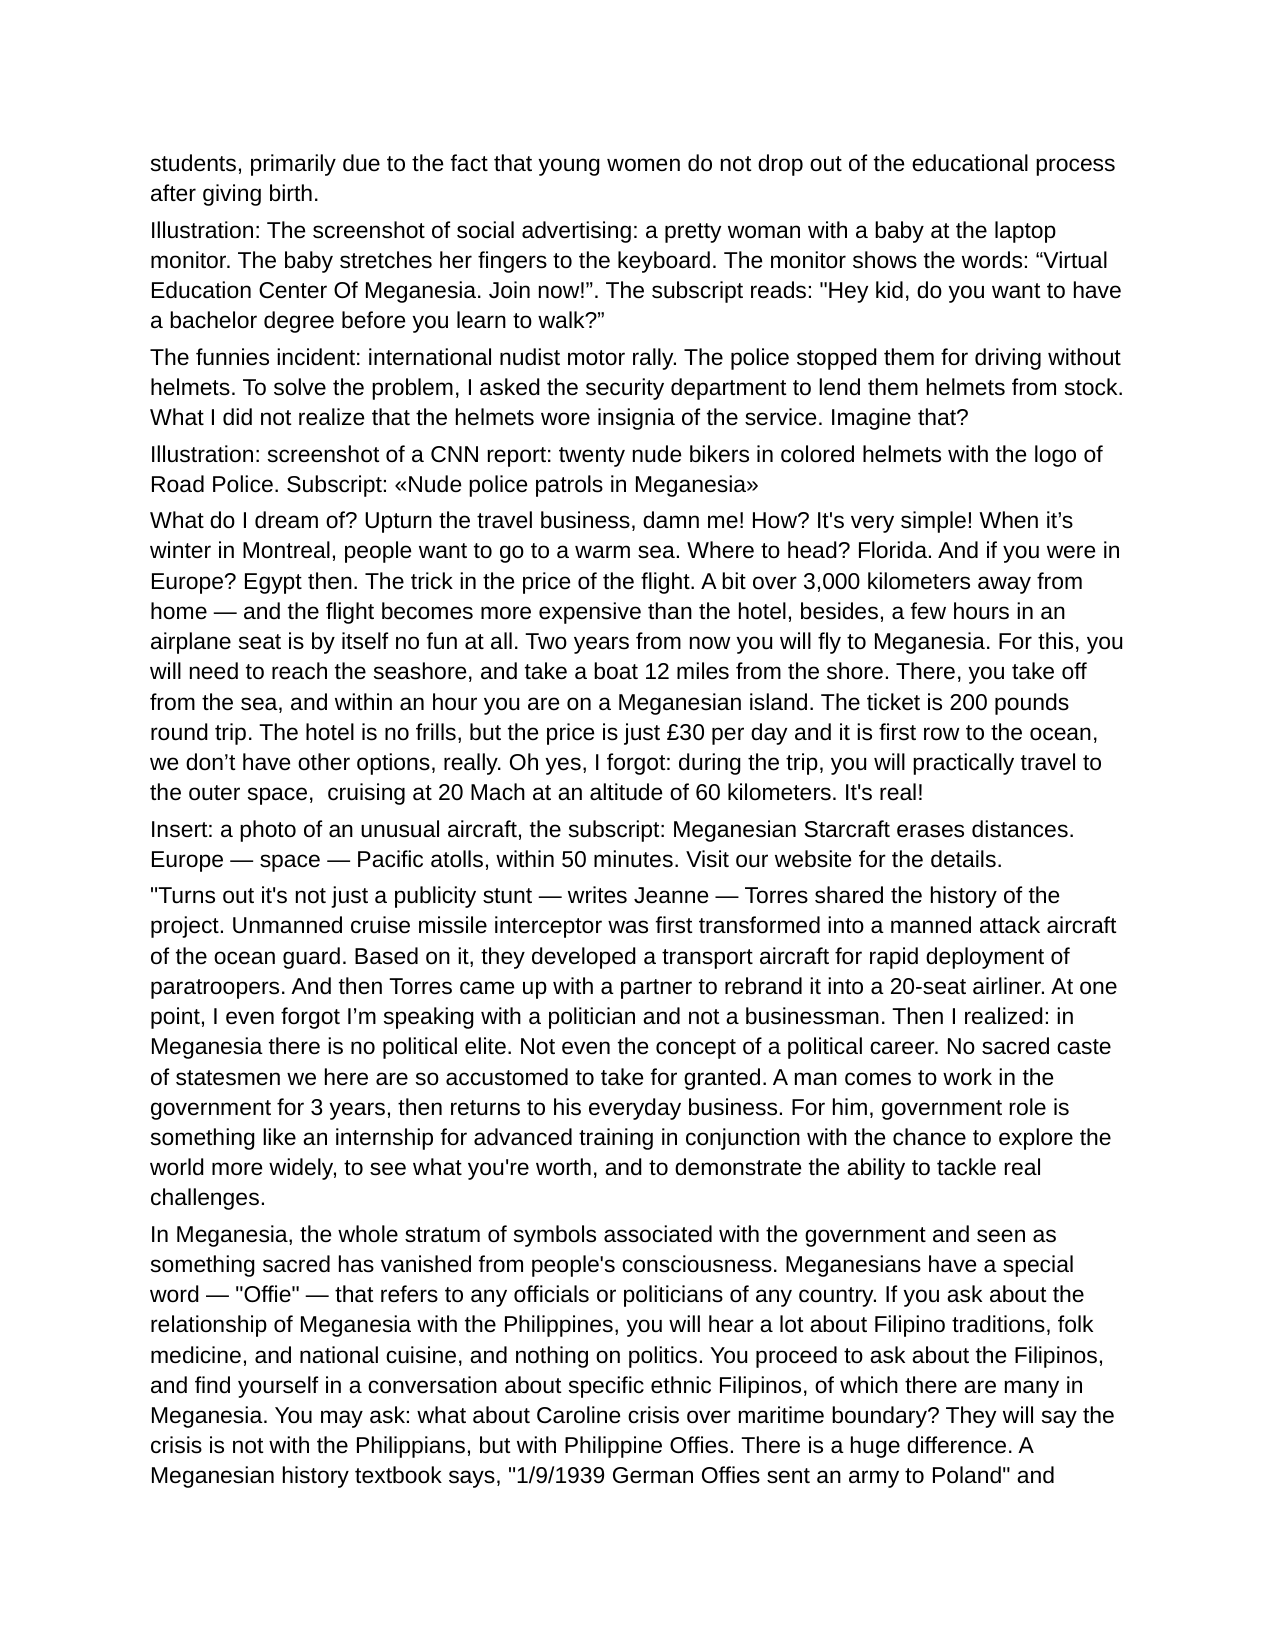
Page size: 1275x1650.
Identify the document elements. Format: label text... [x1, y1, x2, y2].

text students, primarily due to the fact that young women do not drop out of the educational process after giving birth. [150, 150, 1125, 207]
text The funnies incident: international nudist motor rally. The police stopped them for driving without helmets. To solve the problem, I asked the security department to lend them helmets from stock. What I did not realize that the helmets wore insignia of the service. Imagine that? [150, 344, 1125, 431]
text Illustration: The screenshot of social advertising: a pretty woman with a baby at the laptop monitor. The baby stretches her fingers to the keyboard. The monitor shows the words: “Virtual Education Center Of Meganesia. Join now!”. The subscript reads: "Hey kid, do you want to have a bachelor degree before you learn to walk?” [150, 217, 1125, 334]
text "Turns out it's not just a publicity stunt — writes Jeanne — Torres shared the history of the project. Unmanned cruise missile interceptor was first transformed into a manned attack aircraft of the ocean guard. Based on it, they developed a transport aircraft for rapid deployment of paratroopers. And then Torres came up with a partner to rebrand it into a 20-seat airliner. At one point, I even forgot I’m speaking with a politician and not a businessman. Then I realized: in Meganesia there is no political elite. Not even the concept of a political career. No sacred caste of statesmen we here are so accustomed to take for granted. A man comes to work in the government for 3 years, then returns to his everyday business. For him, government role is something like an internship for advanced training in conjunction with the chance to explore the world more widely, to see what you're worth, and to demonstrate the ability to tackle real challenges. [150, 882, 1125, 1211]
text In Meganesia, the whole stratum of symbols associated with the government and seen as something sacred has vanished from people's consciousness. Meganesians have a special word — "Offie" — that refers to any officials or politicians of any country. If you ask about the relationship of Meganesia with the Philippines, you will hear a lot about Filipino traditions, folk medicine, and national cuisine, and nothing on politics. You proceed to ask about the Filipinos, and find yourself in a conversation about specific ethnic Filipinos, of which there are many in Meganesia. You may ask: what about Caroline crisis over maritime boundary? They will say the crisis is not with the Philippians, but with Philippine Offies. There is a huge difference. A Meganesian history textbook says, "1/9/1939 German Offies sent an army to Poland" and [150, 1221, 1125, 1489]
text Illustration: screenshot of a CNN report: twenty nude bikers in colored helmets with the logo of Road Police. Subscript: «Nude police patrols in Meganesia» [150, 441, 1125, 497]
text Insert: a photo of an unusual aircraft, the subscript: Meganesian Starcraft erases distances. Europe — space — Pacific atolls, within 50 minutes. Visit our website for the details. [150, 816, 1125, 872]
text What do I dream of? Upturn the travel business, damn me! How? It's very simple! When it’s winter in Montreal, people want to go to a warm sea. Where to head? Florida. And if you were in Europe? Egypt then. The trick in the price of the flight. A bit over 3,000 kilometers away from home — and the flight becomes more expensive than the hotel, besides, a few hours in an airplane seat is by itself no fun at all. Two years from now you will fly to Meganesia. For this, you will need to reach the seashore, and take a boat 12 miles from the shore. There, you take off from the sea, and within an hour you are on a Meganesian island. The ticket is 200 pounds round trip. The hotel is no frills, but the price is just £30 per day and it is first row to the ocean, we don’t have other options, really. Oh yes, I forgot: during the trip, you will practically travel to the outer space, cruising at 20 Mach at an altitude of 60 kilometers. It's real! [150, 507, 1125, 806]
